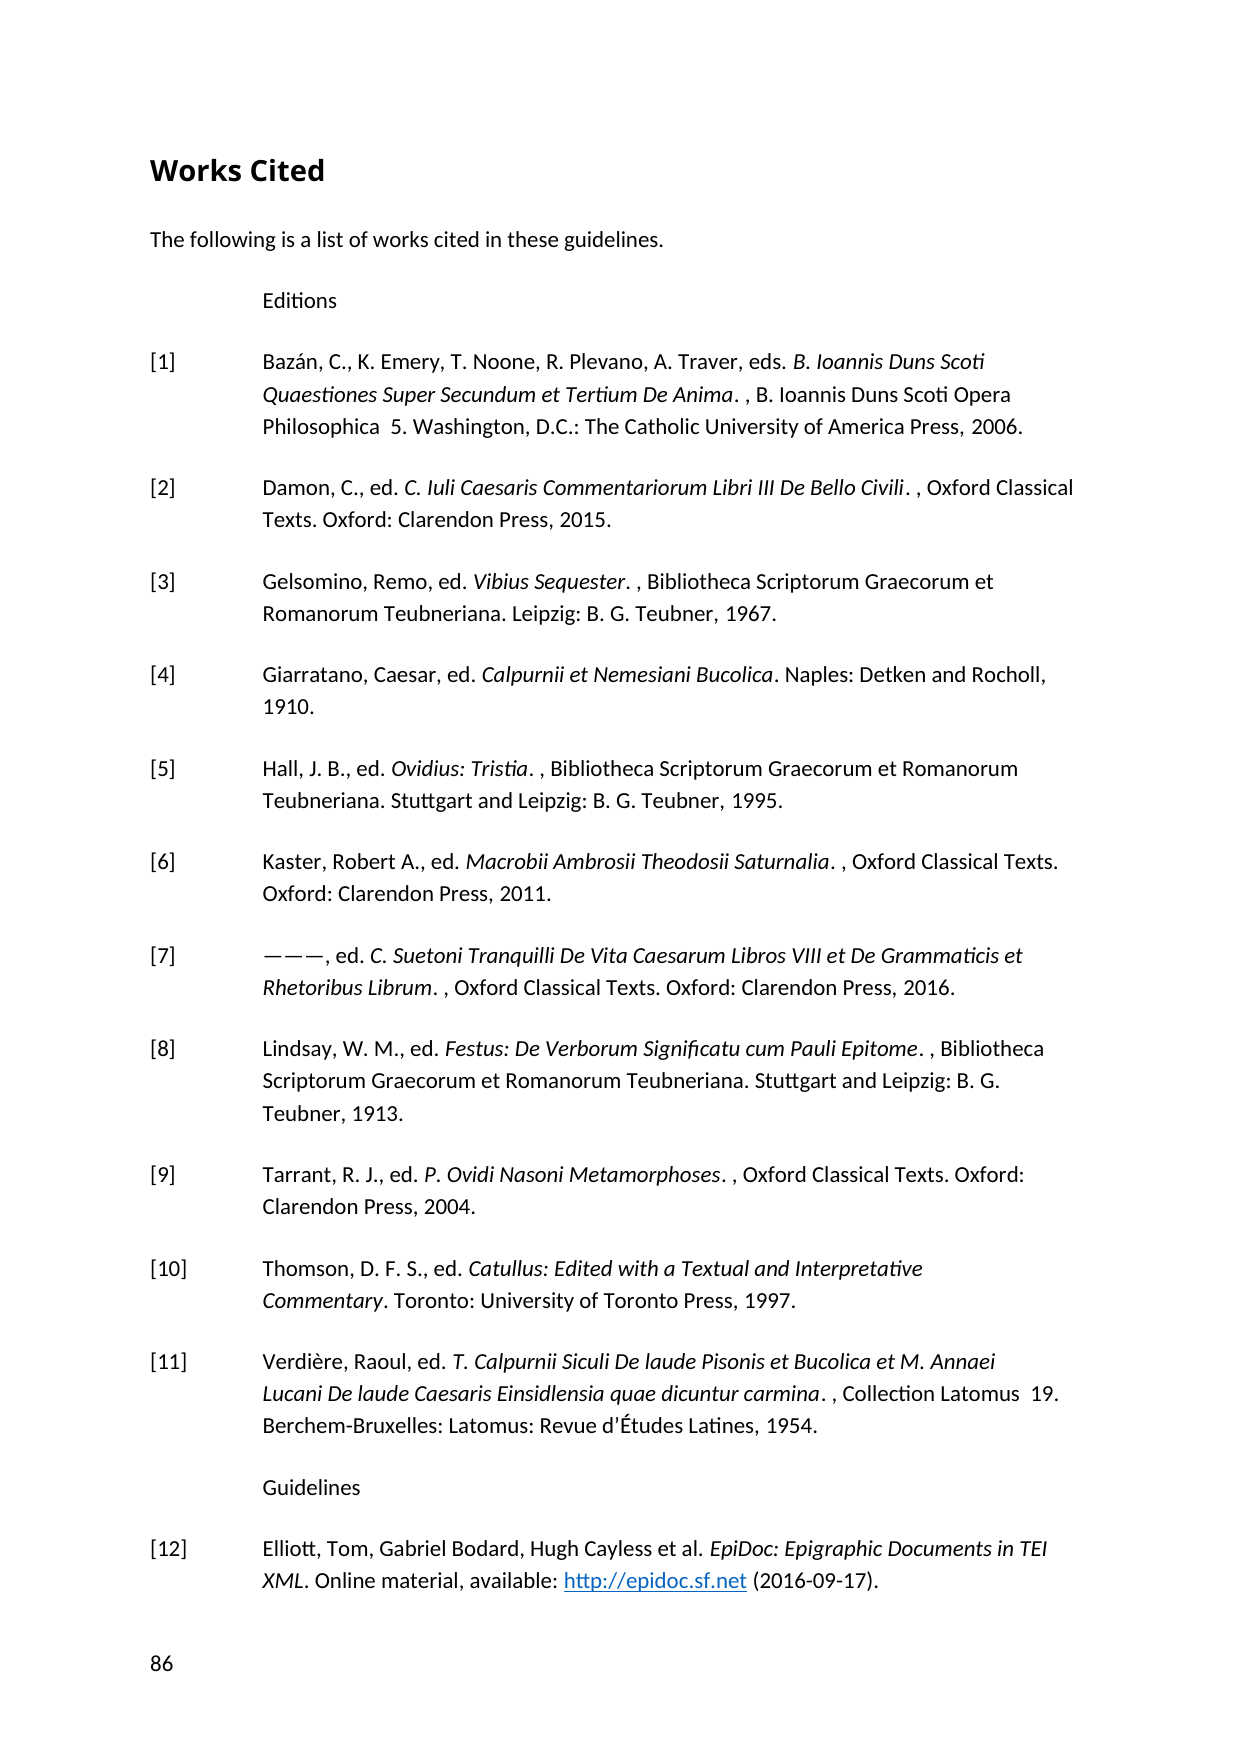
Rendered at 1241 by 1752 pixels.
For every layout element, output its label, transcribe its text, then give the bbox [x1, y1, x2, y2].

text Editions [262, 286, 1090, 314]
subtitle Works Cited [150, 150, 1090, 190]
list ———, ed. C. Suetoni Tranquilli De Vita Caesarum Libros VIII et De Grammaticis et Rhetoribus Librum. , Oxford Classical Texts. Oxford: Clarendon Press, 2016. [150, 941, 1090, 1001]
list Lindsay, W. M., ed. Festus: De Verborum Significatu cum Pauli Epitome. , Bibliotheca Scriptorum Graecorum et Romanorum Teubneriana. Stuttgart and Leipzig: B. G. Teubner, 1913. [150, 1034, 1090, 1127]
list Elliott, Tom, Gabriel Bodard, Hugh Cayless et al. EpiDoc: Epigraphic Documents in TEI XML. Online material, available: http://epidoc.sf.net (2016-09-17). [150, 1534, 1090, 1594]
list Giarratano, Caesar, ed. Calpurnii et Nemesiani Bucolica. Naples: Detken and Rocholl, 1910. [150, 660, 1090, 721]
list Bazán, C., K. Emery, T. Noone, R. Plevano, A. Traver, eds. B. Ioannis Duns Scoti Quaestiones Super Secundum et Tertium De Anima. , B. Ioannis Duns Scoti Opera Philosophica 5. Washington, D.C.: The Catholic University of America Press, 2006. [150, 347, 1090, 440]
text Guidelines [262, 1473, 1090, 1501]
list Hall, J. B., ed. Ovidius: Tristia. , Bibliotheca Scriptorum Graecorum et Romanorum Teubneriana. Stuttgart and Leipzig: B. G. Teubner, 1995. [150, 754, 1090, 814]
list Kaster, Robert A., ed. Macrobii Ambrosii Theodosii Saturnalia. , Oxford Classical Texts. Oxford: Clarendon Press, 2011. [150, 847, 1090, 908]
list Tarrant, R. J., ed. P. Ovidi Nasoni Metamorphoses. , Oxford Classical Texts. Oxford: Clarendon Press, 2004. [150, 1160, 1090, 1220]
list Verdière, Raoul, ed. T. Calpurnii Siculi De laude Pisonis et Bucolica et M. Annaei Lucani De laude Caesaris Einsidlensia quae dicuntur carmina. , Collection Latomus 19. Berchem-Bruxelles: Latomus: Revue d’Études Latines, 1954. [150, 1347, 1090, 1440]
list Gelsomino, Remo, ed. Vibius Sequester. , Bibliotheca Scriptorum Graecorum et Romanorum Teubneriana. Leipzig: B. G. Teubner, 1967. [150, 567, 1090, 627]
text The following is a list of works cited in these guidelines. [150, 225, 1090, 253]
list Damon, C., ed. C. Iuli Caesaris Commentariorum Libri III De Bello Civili. , Oxford Classical Texts. Oxford: Clarendon Press, 2015. [150, 473, 1090, 533]
list Thomson, D. F. S., ed. Catullus: Edited with a Textual and Interpretative Commentary. Toronto: University of Toronto Press, 1997. [150, 1254, 1090, 1314]
